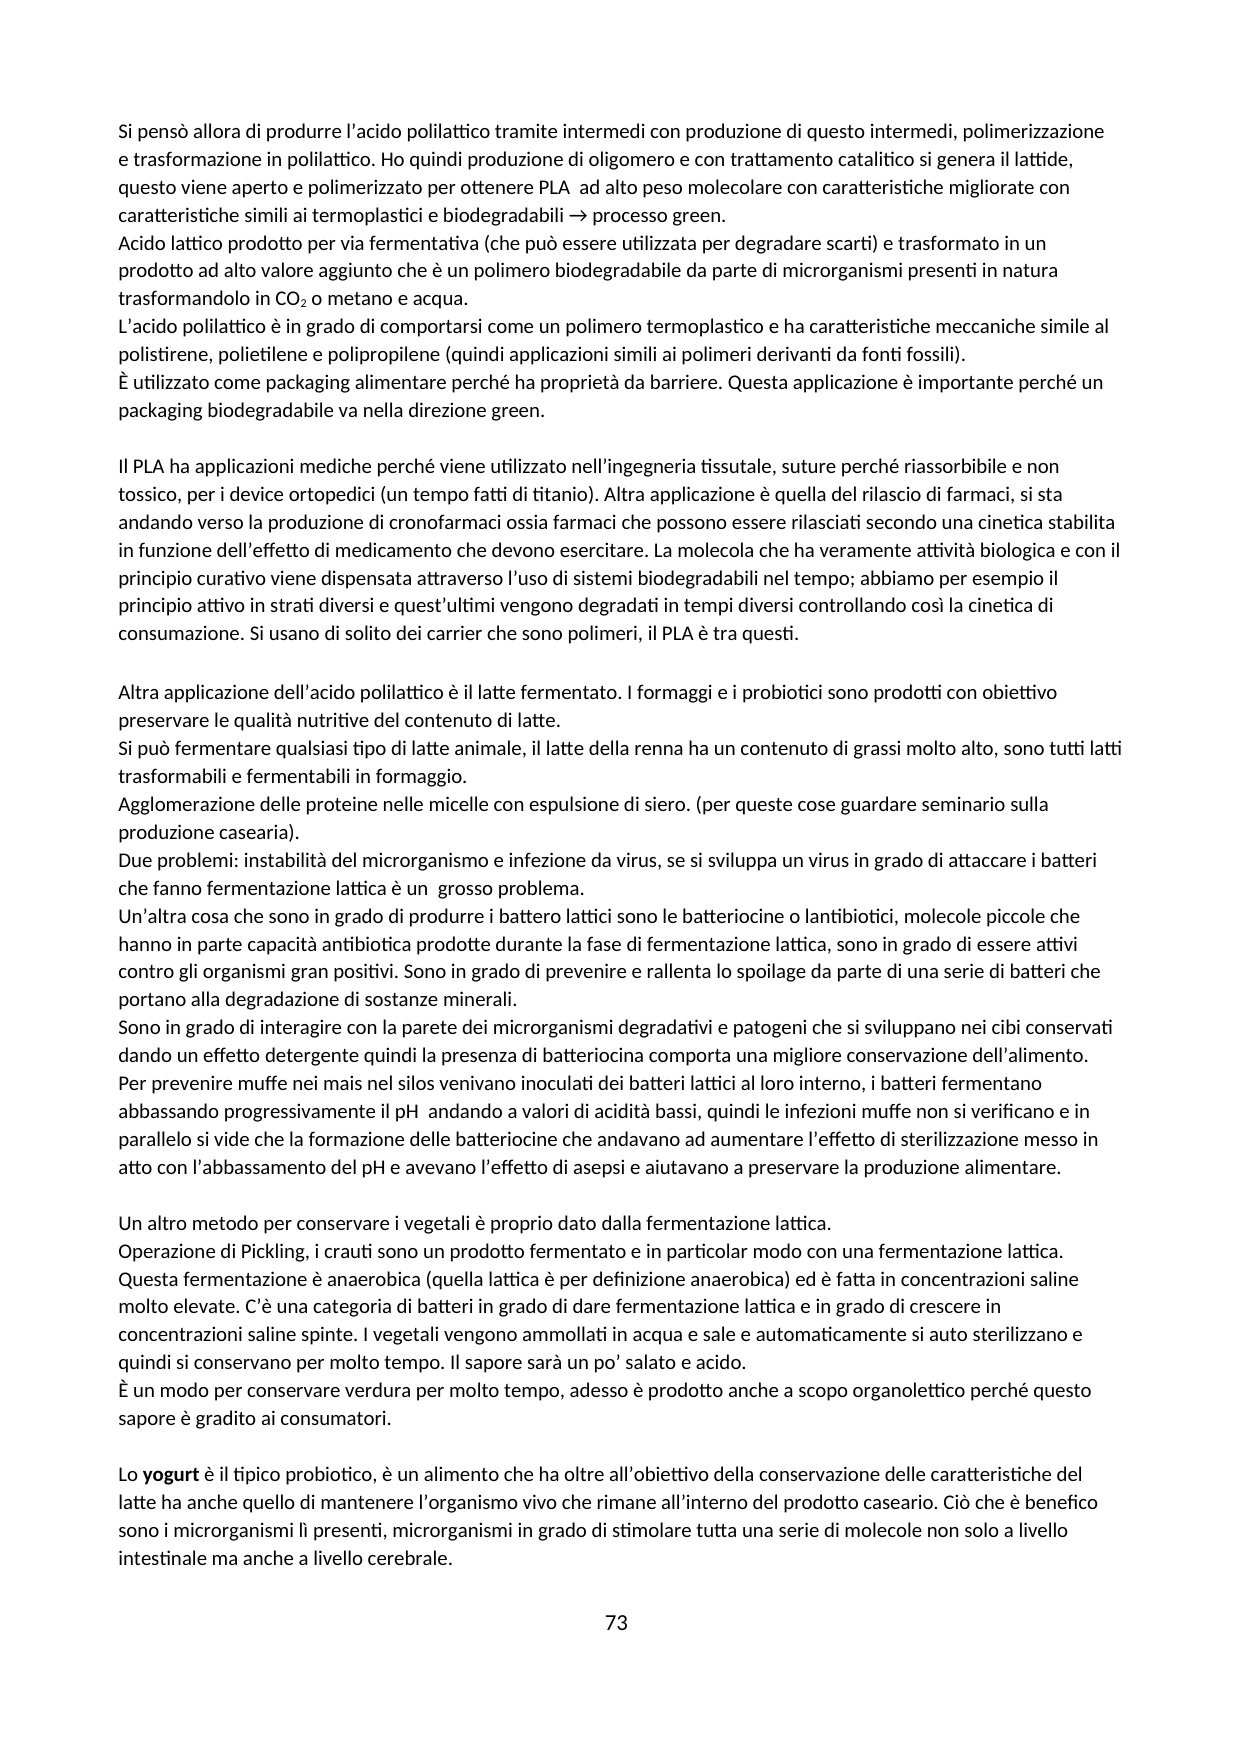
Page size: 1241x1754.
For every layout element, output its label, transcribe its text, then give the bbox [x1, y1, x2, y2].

text Si pensò allora di produrre l’acido polilattico tramite intermedi con produzione di questo intermedi, polimerizzazione e trasformazione in polilattico. Ho quindi produzione di oligomero e con trattamento catalitico si genera il lattide, questo viene aperto e polimerizzato per ottenere PLA ad alto peso molecolare con caratteristiche migliorate con caratteristiche simili ai termoplastici e biodegradabili → processo green. Acido lattico prodotto per via fermentativa (che può essere utilizzata per degradare scarti) e trasformato in un prodotto ad alto valore aggiunto che è un polimero biodegradabile da parte di microrganismi presenti in natura trasformandolo in CO2 o metano e acqua. L’acido polilattico è in grado di comportarsi come un polimero termoplastico e ha caratteristiche meccaniche simile al polistirene, polietilene e polipropilene (quindi applicazioni simili ai polimeri derivanti da fonti fossili). È utilizzato come packaging alimentare perché ha proprietà da barriere. Questa applicazione è importante perché un packaging biodegradabile va nella direzione green. Il PLA ha applicazioni mediche perché viene utilizzato nell’ingegneria tissutale, suture perché riassorbibile e non tossico, per i device ortopedici (un tempo fatti di titanio). Altra applicazione è quella del rilascio di farmaci, si sta andando verso la produzione di cronofarmaci ossia farmaci che possono essere rilasciati secondo una cinetica stabilita in funzione dell’effetto di medicamento che devono esercitare. La molecola che ha veramente attività biologica e con il principio curativo viene dispensata attraverso l’uso di sistemi biodegradabili nel tempo; abbiamo per esempio il principio attivo in strati diversi e quest’ultimi vengono degradati in tempi diversi controllando così la cinetica di consumazione. Si usano di solito dei carrier che sono polimeri, il PLA è tra questi. [118, 118, 1124, 677]
text Per prevenire muffe nei mais nel silos venivano inoculati dei batteri lattici al loro interno, i batteri fermentano abbassando progressivamente il pH andando a valori di acidità bassi, quindi le infezioni muffe non si verificano e in parallelo si vide che la formazione delle batteriocine che andavano ad aumentare l’effetto di sterilizzazione messo in atto con l’abbassamento del pH e avevano l’effetto di asepsi e aiutavano a preservare la produzione alimentare. [118, 1070, 1124, 1179]
text Un altro metodo per conservare i vegetali è proprio dato dalla fermentazione lattica. Operazione di Pickling, i crauti sono un prodotto fermentato e in particolar modo con una fermentazione lattica. Questa fermentazione è anaerobica (quella lattica è per definizione anaerobica) ed è fatta in concentrazioni saline molto elevate. C’è una categoria di batteri in grado di dare fermentazione lattica e in grado di crescere in concentrazioni saline spinte. I vegetali vengono ammollati in acqua e sale e automaticamente si auto sterilizzano e quindi si conservano per molto tempo. Il sapore sarà un po’ salato e acido. [118, 1182, 1124, 1375]
text È un modo per conservare verdura per molto tempo, adesso è prodotto anche a scopo organolettico perché questo sapore è gradito ai consumatori. Lo yogurt è il tipico probiotico, è un alimento che ha oltre all’obiettivo della conservazione delle caratteristiche del latte ha anche quello di mantenere l’organismo vivo che rimane all’interno del prodotto caseario. Ciò che è benefico sono i microrganismi lì presenti, microrganismi in grado di stimolare tutta una serie di molecole non solo a livello intestinale ma anche a livello cerebrale. [118, 1377, 1124, 1570]
text Altra applicazione dell’acido polilattico è il latte fermentato. I formaggi e i probiotici sono prodotti con obiettivo preservare le qualità nutritive del contenuto di latte. Si può fermentare qualsiasi tipo di latte animale, il latte della renna ha un contenuto di grassi molto alto, sono tutti latti trasformabili e fermentabili in formaggio. Agglomerazione delle proteine nelle micelle con espulsione di siero. (per queste cose guardare seminario sulla produzione casearia). Due problemi: instabilità del microrganismo e infezione da virus, se si sviluppa un virus in grado di attaccare i batteri che fanno fermentazione lattica è un grosso problema. Un’altra cosa che sono in grado di produrre i battero lattici sono le batteriocine o lantibiotici, molecole piccole che hanno in parte capacità antibiotica prodotte durante la fase di fermentazione lattica, sono in grado di essere attivi contro gli organismi gran positivi. Sono in grado di prevenire e rallenta lo spoilage da parte di una serie di batteri che portano alla degradazione di sostanze minerali. Sono in grado di interagire con la parete dei microrganismi degradativi e patogeni che si sviluppano nei cibi conservati dando un effetto detergente quindi la presenza di batteriocina comporta una migliore conservazione dell’alimento. [118, 679, 1124, 1068]
